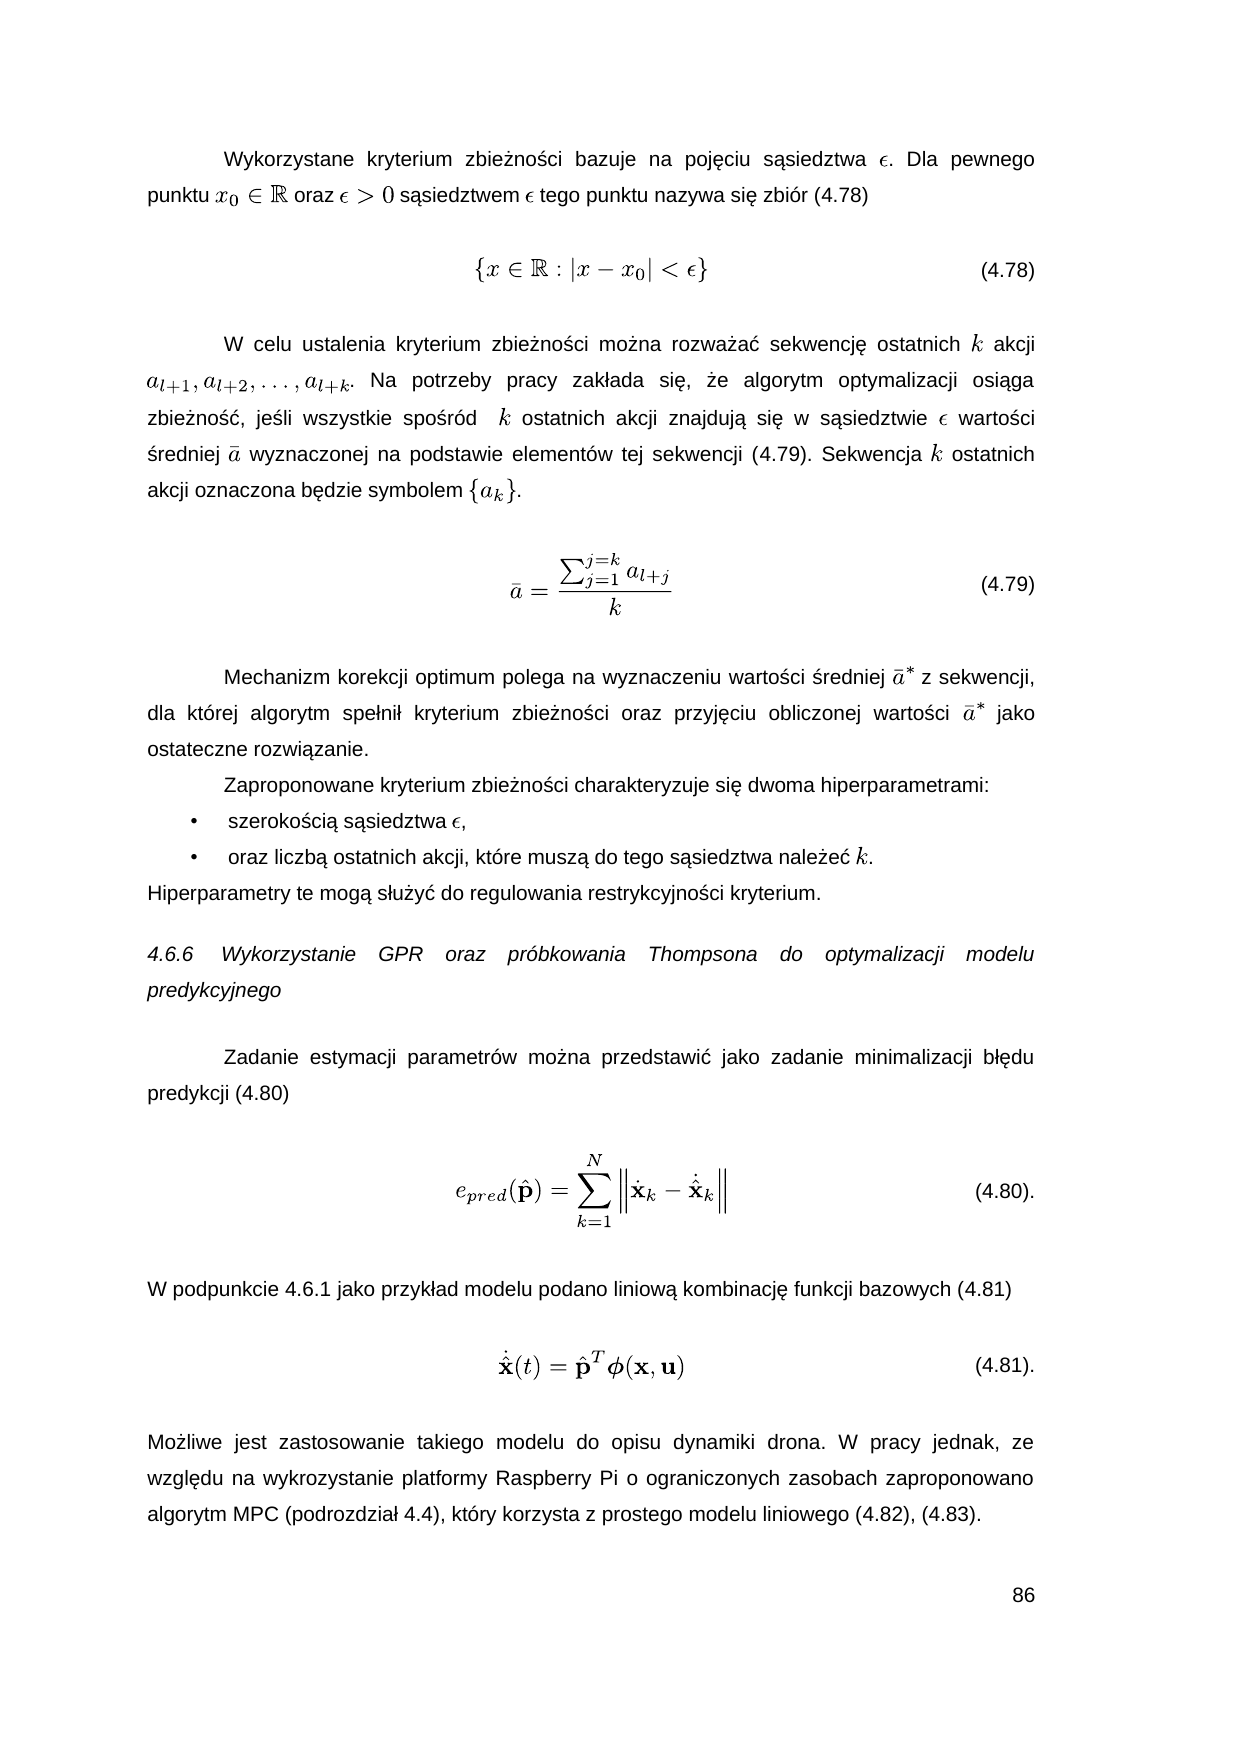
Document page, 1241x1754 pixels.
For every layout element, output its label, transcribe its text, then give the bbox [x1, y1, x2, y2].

subtitle Wykorzystanie GPR oraz próbkowania Thompsona do optymalizacji modelu predykcyjnego [147, 942, 1035, 1002]
text (4.79) [616, 553, 1035, 615]
text W celu ustalenia kryterium zbieżności można rozważać sekwencję ostatnich akcji . Na potrzeby pracy zakłada się, że algorytm optymalizacji osiąga zbieżność, jeśli wszystkie spośród ostatnich akcji znajdują się w sąsiedztwie wartości średniej wyznaczonej na podstawie elementów tej sekwencji (4.79). Sekwencja ostatnich akcji oznaczona będzie symbolem . [147, 332, 1035, 503]
text Zadanie estymacji parametrów można przedstawić jako zadanie minimalizacji błędu predykcji (4.80) [147, 1045, 1035, 1105]
list oraz liczbą ostatnich akcji, które muszą do tego sąsiedztwa należeć . [190, 845, 1035, 869]
text Wykorzystane kryterium zbieżności bazuje na pojęciu sąsiedztwa . Dla pewnego punktu oraz sąsiedztwem tego punktu nazywa się zbiór (4.78) [147, 147, 1035, 207]
text (4.80). [603, 1154, 1035, 1227]
text [147, 1154, 589, 1227]
list Hiperparametry te mogą służyć do regulowania restrykcyjności kryterium. [147, 881, 1035, 905]
text [147, 1350, 520, 1380]
text [147, 553, 609, 615]
text (4.78) [147, 256, 1035, 282]
list szerokością sąsiedztwa , [190, 809, 1035, 833]
text Mechanizm korekcji optimum polega na wyznaczeniu wartości średniej z sekwencji, dla której algorytm spełnił kryterium zbieżności oraz przyjęciu obliczonej wartości jako ostateczne rozwiązanie. [147, 665, 1035, 761]
text Możliwe jest zastosowanie takiego modelu do opisu dynamiki drona. W pracy jednak, ze względu na wykrozystanie platformy Raspberry Pi o ograniczonych zasobach zaproponowano algorytm MPC (podrozdział 4.4), który korzysta z prostego modelu liniowego (4.82), (4.83). [147, 1429, 1035, 1525]
text W podpunkcie 4.6.1 jako przykład modelu podano liniową kombinację funkcji bazowych (4.81) [147, 1277, 1035, 1301]
text (4.81). [605, 1350, 1035, 1380]
text Zaproponowane kryterium zbieżności charakteryzuje się dwoma hiperparametrami: [147, 773, 1035, 797]
